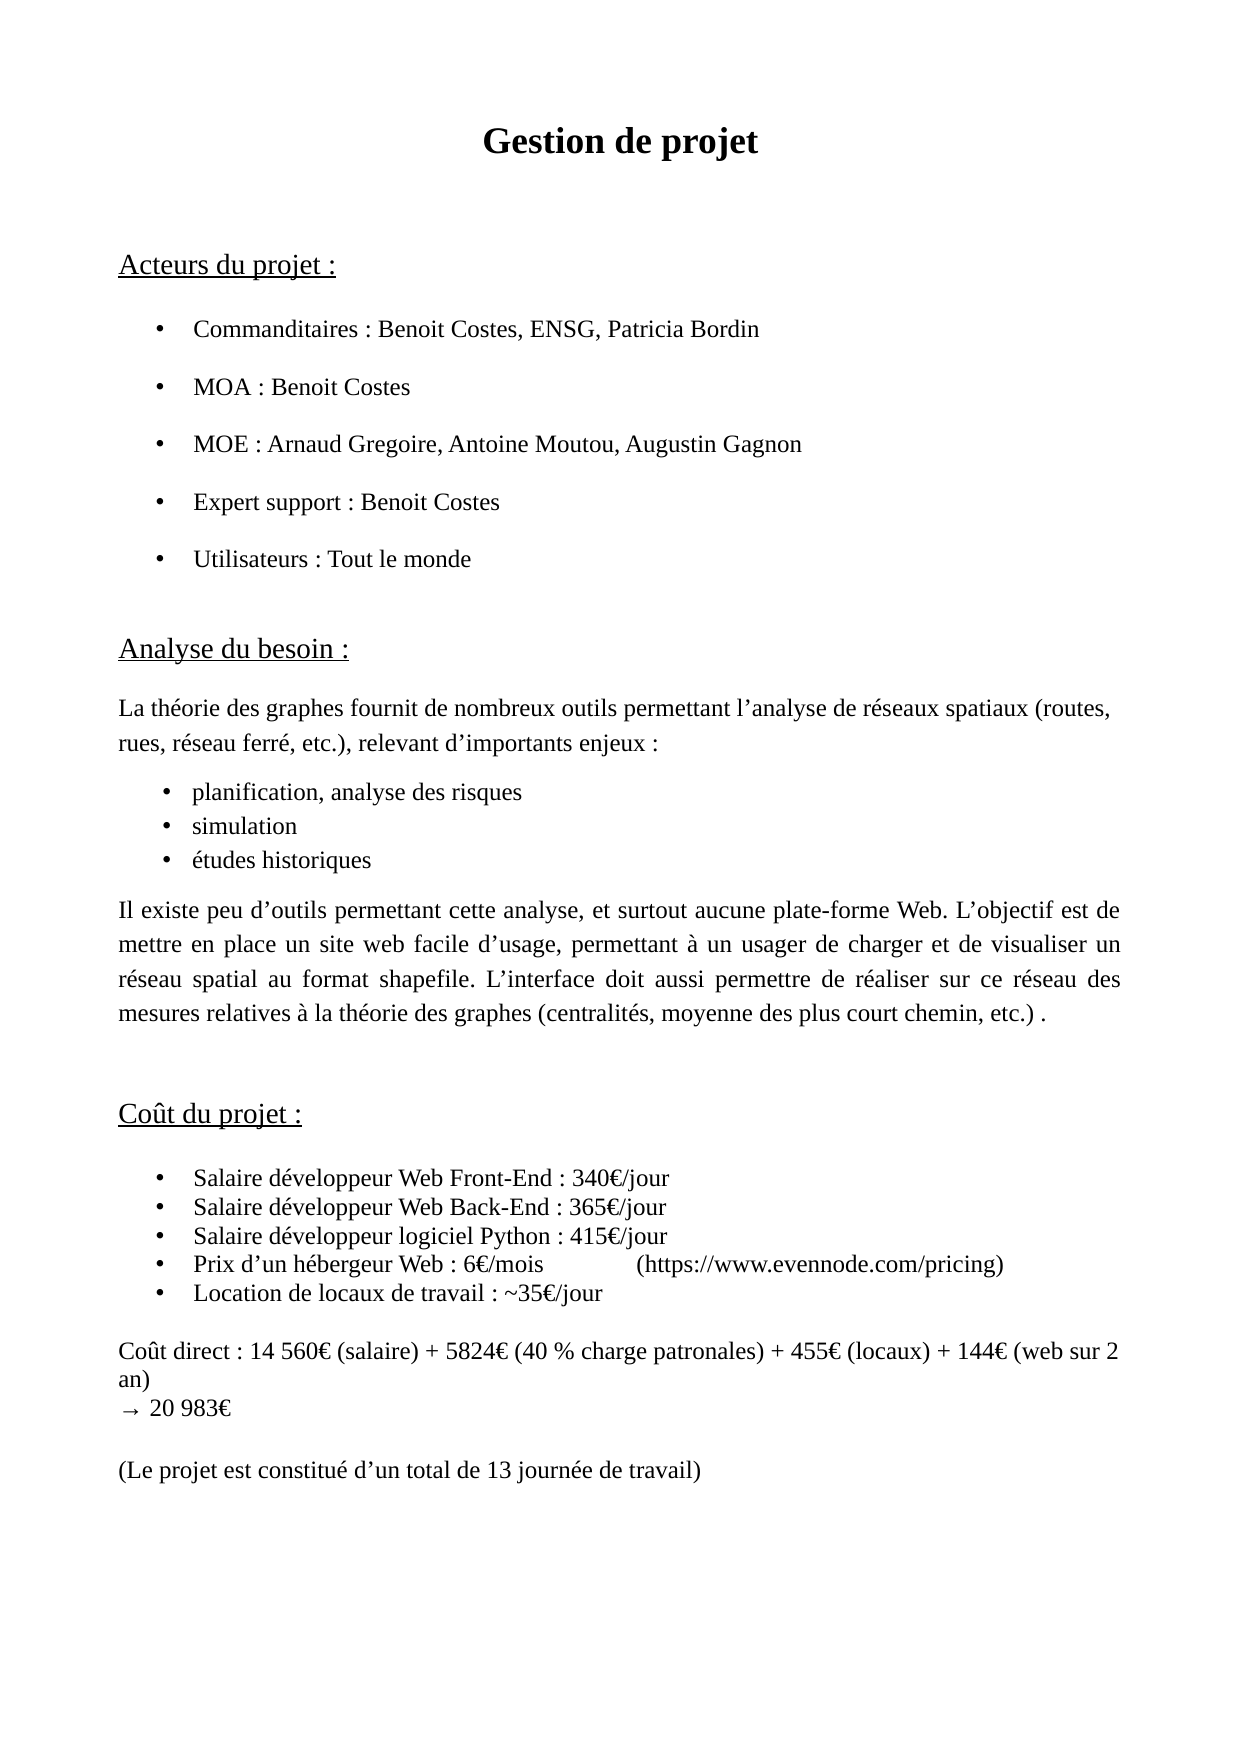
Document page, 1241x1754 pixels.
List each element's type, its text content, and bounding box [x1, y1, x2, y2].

list Salaire développeur Web Front-End : 340€/jour [156, 1163, 1122, 1192]
text → 20 983€ [118, 1393, 1122, 1422]
list Prix d’un hébergeur Web : 6€/mois (https://www.evennode.com/pricing) [156, 1249, 1122, 1278]
text La théorie des graphes fournit de nombreux outils permettant l’analyse de réseaux spatiaux (routes, rues, réseau ferré, etc.), relevant d’importants enjeux : [118, 693, 1122, 756]
text Coût direct : 14 560€ (salaire) + 5824€ (40 % charge patronales) + 455€ (locaux) + 144€ (web sur 2 an) [118, 1336, 1122, 1393]
list MOA : Benoit Costes [156, 372, 1122, 401]
list Salaire développeur Web Back-End : 365€/jour [156, 1192, 1122, 1221]
text (Le projet est constitué d’un total de 13 journée de travail) [118, 1456, 1122, 1484]
text Gestion de projet [118, 118, 1122, 161]
list Commanditaires : Benoit Costes, ENSG, Patricia Bordin [156, 314, 1122, 343]
list simulation [162, 811, 1122, 840]
list études historiques [162, 846, 1122, 874]
list Salaire développeur logiciel Python : 415€/jour [156, 1221, 1122, 1249]
text Coût du projet : [118, 1096, 1122, 1130]
text Il existe peu d’outils permettant cette analyse, et surtout aucune plate-forme Web. L’objectif est de mettre en place un site web facile d’usage, permettant à un usager de charger et de visualiser un réseau spatial au format shapefile. L’interface doit aussi permettre de réaliser sur ce réseau des mesures relatives à la théorie des graphes (centralités, moyenne des plus court chemin, etc.) . [118, 895, 1122, 1027]
list Utilisateurs : Tout le monde [156, 544, 1122, 573]
text Analyse du besoin : [118, 631, 1122, 664]
text Acteurs du projet : [118, 247, 1122, 281]
list Expert support : Benoit Costes [156, 487, 1122, 516]
list Location de locaux de travail : ~35€/jour [156, 1278, 1122, 1307]
list planification, analyse des risques [162, 777, 1122, 805]
list MOE : Arnaud Gregoire, Antoine Moutou, Augustin Gagnon [156, 429, 1122, 458]
